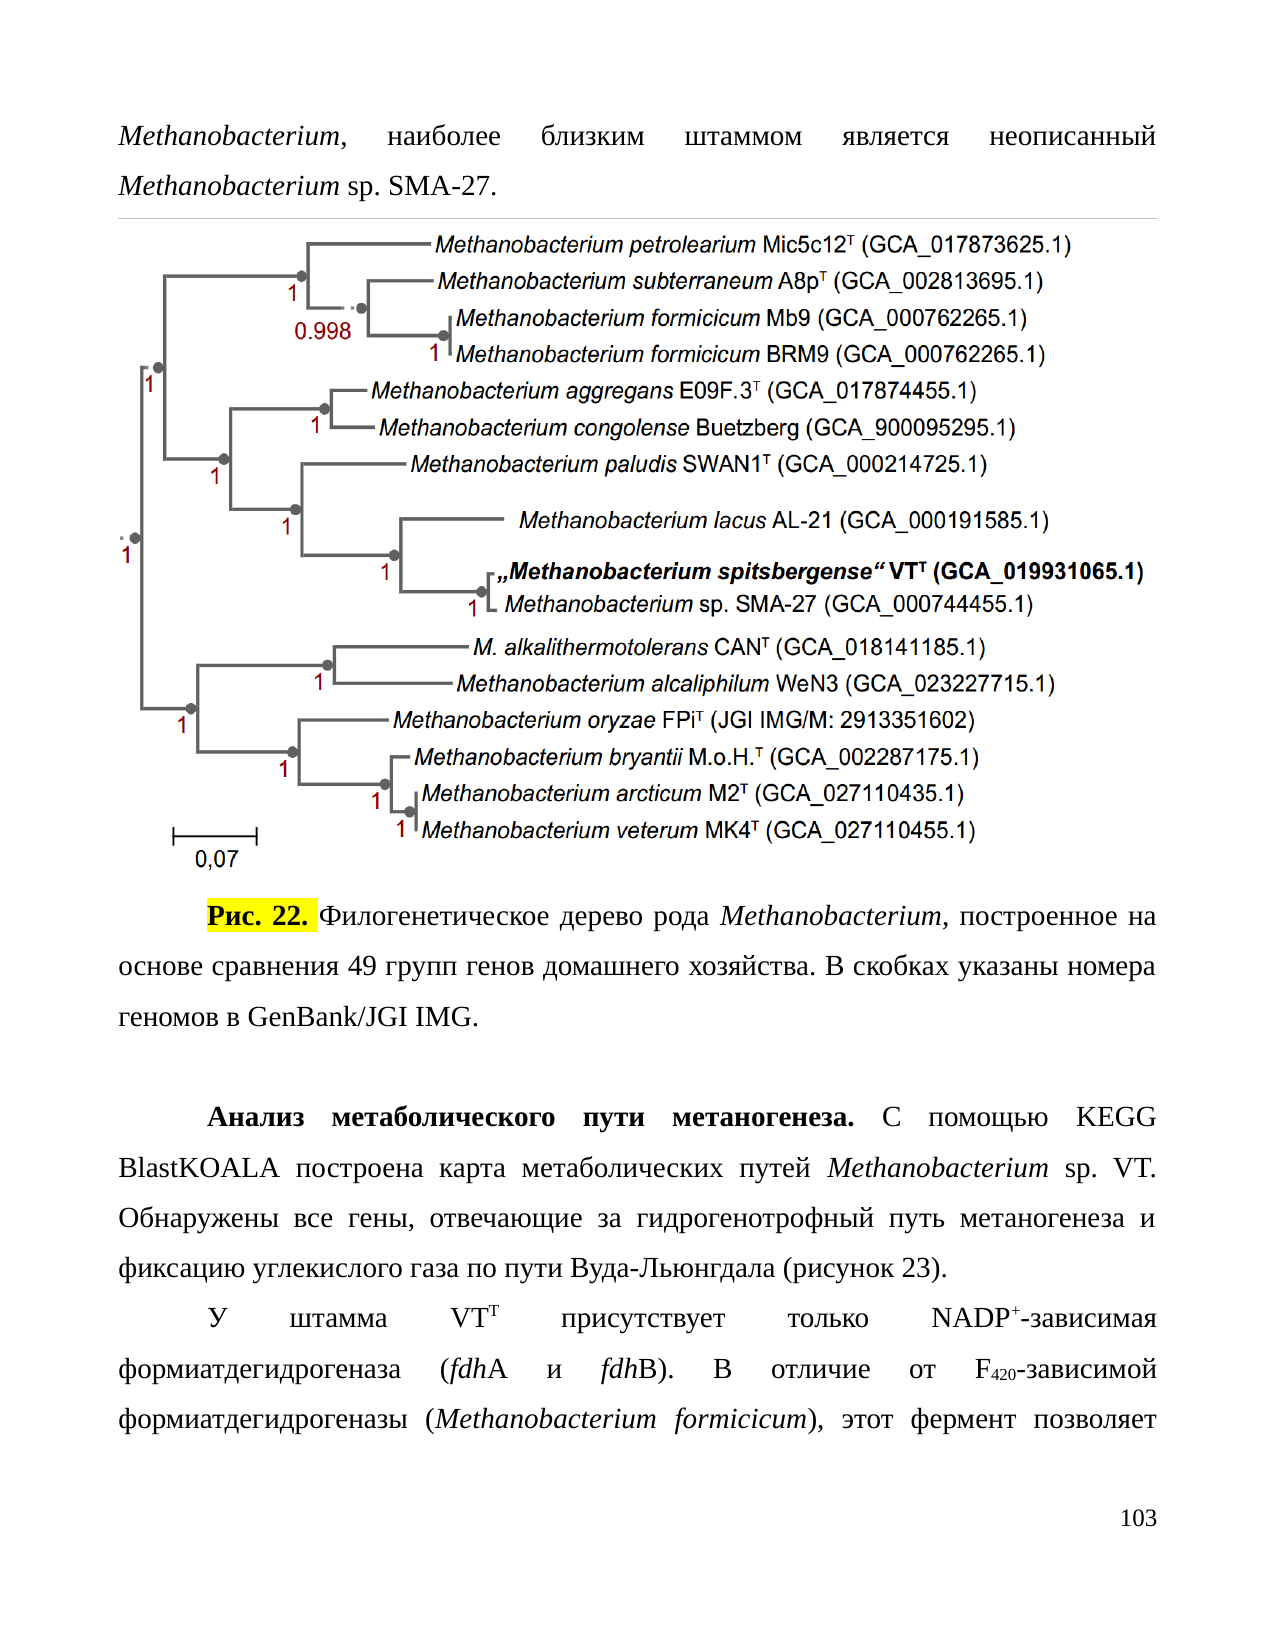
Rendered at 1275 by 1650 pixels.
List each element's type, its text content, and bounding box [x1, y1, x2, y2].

text Рис. 22. Филогенетическое дерево рода Methanobacterium, построенное на основе сравнения 49 групп генов домашнего хозяйства. В скобках указаны номера геномов в GenBank/JGI IMG. [118, 882, 1157, 1032]
text Methanobacterium, наиболее близким штаммом является неописанный Methanobacterium sp. SMA-27. [118, 118, 1157, 202]
text У штамма VTT присутствует только NADP+-зависимая формиатдегидрогеназа (fdhA и fdhB). В отличие от F420-зависимой формиатдегидрогеназы (Methanobacterium formicicum), этот фермент позволяет [118, 1301, 1157, 1435]
picture [118, 218, 1157, 882]
text Анализ метаболического пути метаногенеза. С помощью KEGG BlastKOALA построена карта метаболических путей Methanobacterium sp. VT. Обнаружены все гены, отвечающие за гидрогенотрофный путь метаногенеза и фиксацию углекислого газа по пути Вуда-Льюнгдала (рисунок 23). [118, 1099, 1157, 1284]
